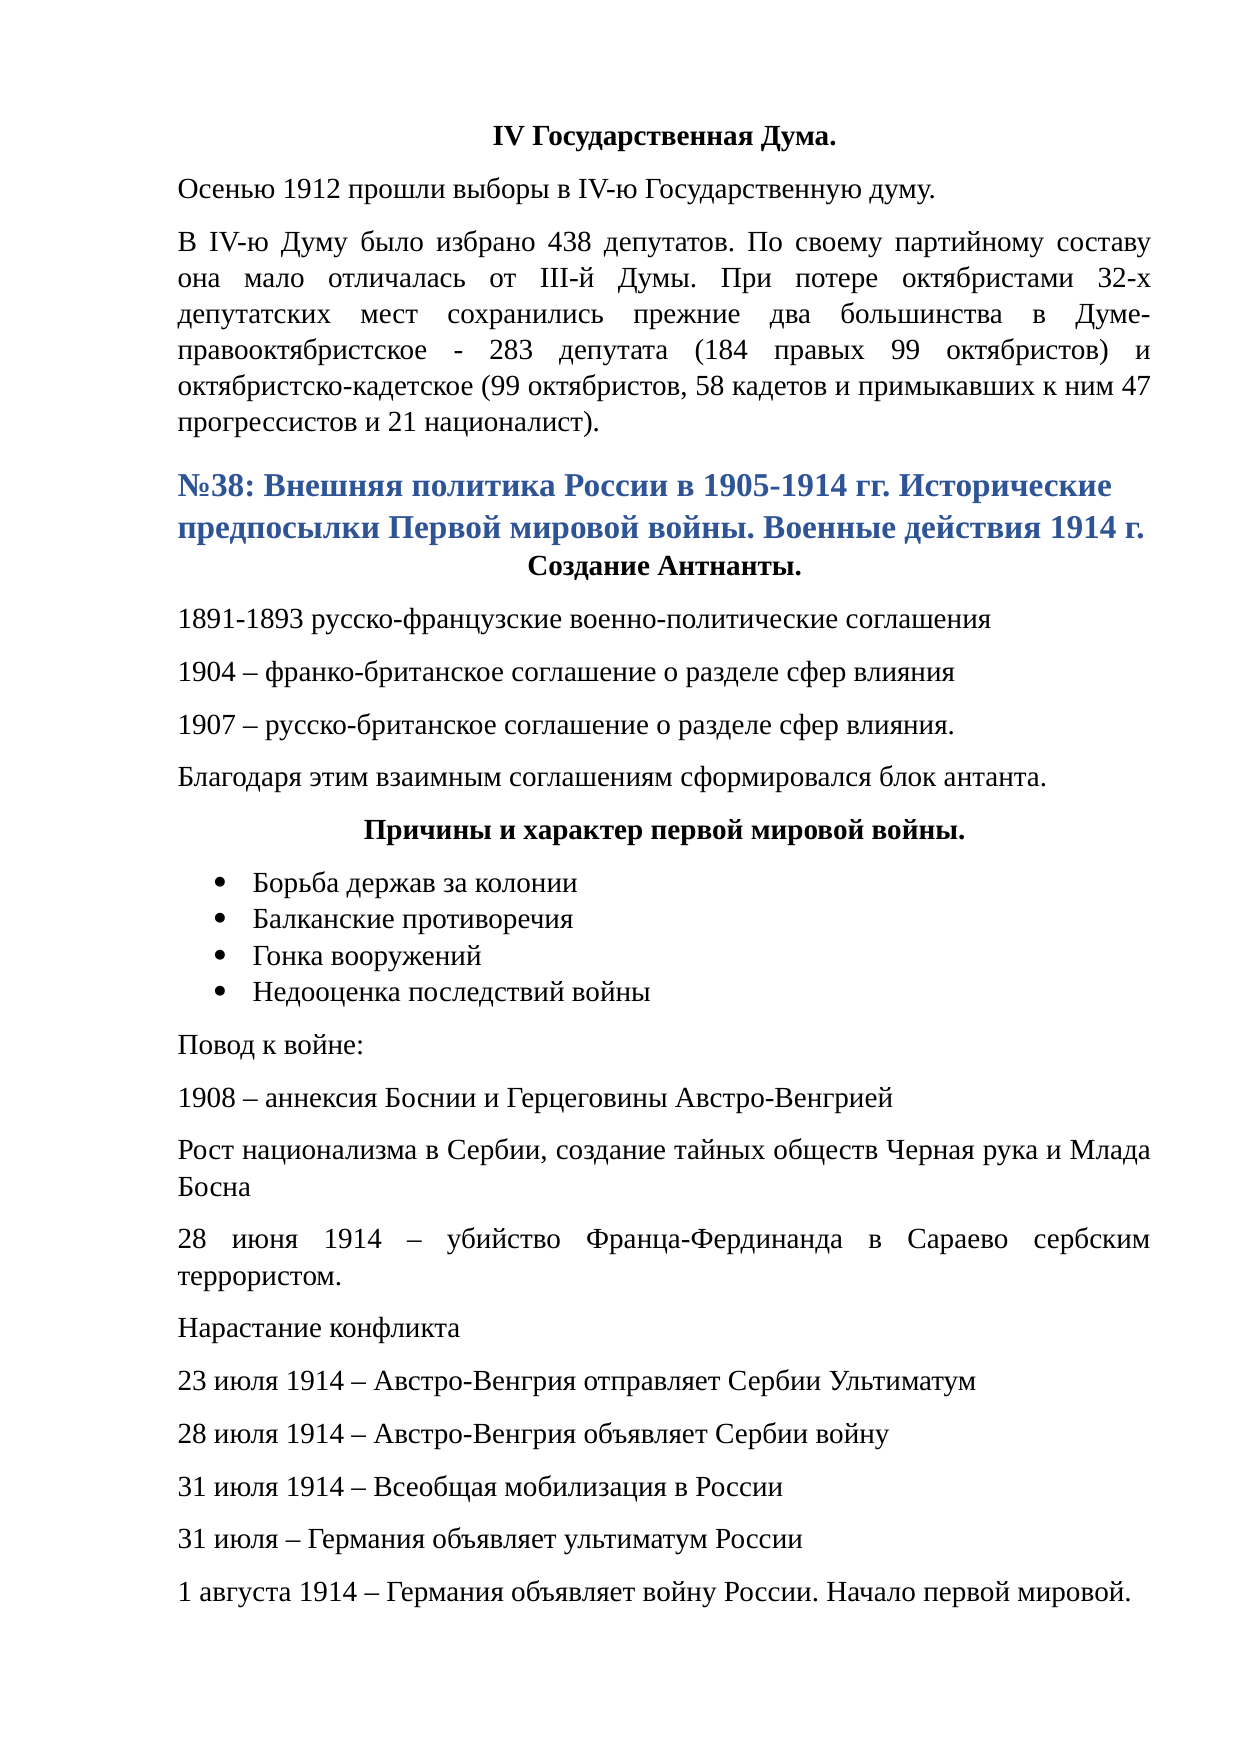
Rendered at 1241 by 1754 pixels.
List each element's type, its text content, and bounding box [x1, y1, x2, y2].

text 28 июня 1914 – убийство Франца-Фердинанда в Сараево сербским террористом. [177, 1221, 1152, 1291]
subtitle №38: Внешняя политика России в 1905-1914 гг. Исторические предпосылки Первой мировой войны. Военные действия 1914 г. [177, 466, 1152, 545]
text IV Государственная Дума. [177, 118, 1152, 152]
text 1907 – русско-британское соглашение о разделе сфер влияния. [177, 707, 1152, 740]
text 23 июля 1914 – Австро-Венгрия отправляет Сербии Ультиматум [177, 1363, 1152, 1397]
text Осенью 1912 прошли выборы в IV-ю Государственную думу. [177, 171, 1152, 204]
text Благодаря этим взаимным соглашениям сформировался блок антанта. [177, 759, 1152, 793]
text 1904 – франко-британское соглашение о разделе сфер влияния [177, 654, 1152, 687]
list Недооценка последствий войны [215, 974, 1152, 1008]
list Балканские противоречия [215, 901, 1152, 935]
text В IV-ю Думу было избрано 438 депутатов. По своему партийному составу она мало отличалась от III-й Думы. При потере октябристами 32-х депутатских мест сохранились прежние два большинства в Думе- правооктябристское - 283 депутата (184 правых 99 октябристов) и октябристско-кадетское (99 октябристов, 58 кадетов и примыкавших к ним 47 прогрессистов и 21 националист). [177, 224, 1152, 438]
list Борьба держав за колонии [215, 865, 1152, 899]
text Нарастание конфликта [177, 1310, 1152, 1344]
text 31 июля 1914 – Всеобщая мобилизация в России [177, 1469, 1152, 1502]
text Создание Антнанты. [177, 548, 1152, 582]
list Гонка вооружений [215, 938, 1152, 971]
text Причины и характер первой мировой войны. [177, 812, 1152, 846]
text 31 июля – Германия объявляет ультиматум России [177, 1522, 1152, 1555]
text Рост национализма в Сербии, создание тайных обществ Черная рука и Млада Босна [177, 1132, 1152, 1202]
text 28 июля 1914 – Австро-Венгрия объявляет Сербии войну [177, 1416, 1152, 1449]
text 1 августа 1914 – Германия объявляет войну России. Начало первой мировой. [177, 1574, 1152, 1608]
text Повод к войне: [177, 1027, 1152, 1060]
text 1891-1893 русско-французские военно-политические соглашения [177, 601, 1152, 635]
text 1908 – аннексия Боснии и Герцеговины Австро-Венгрией [177, 1080, 1152, 1113]
